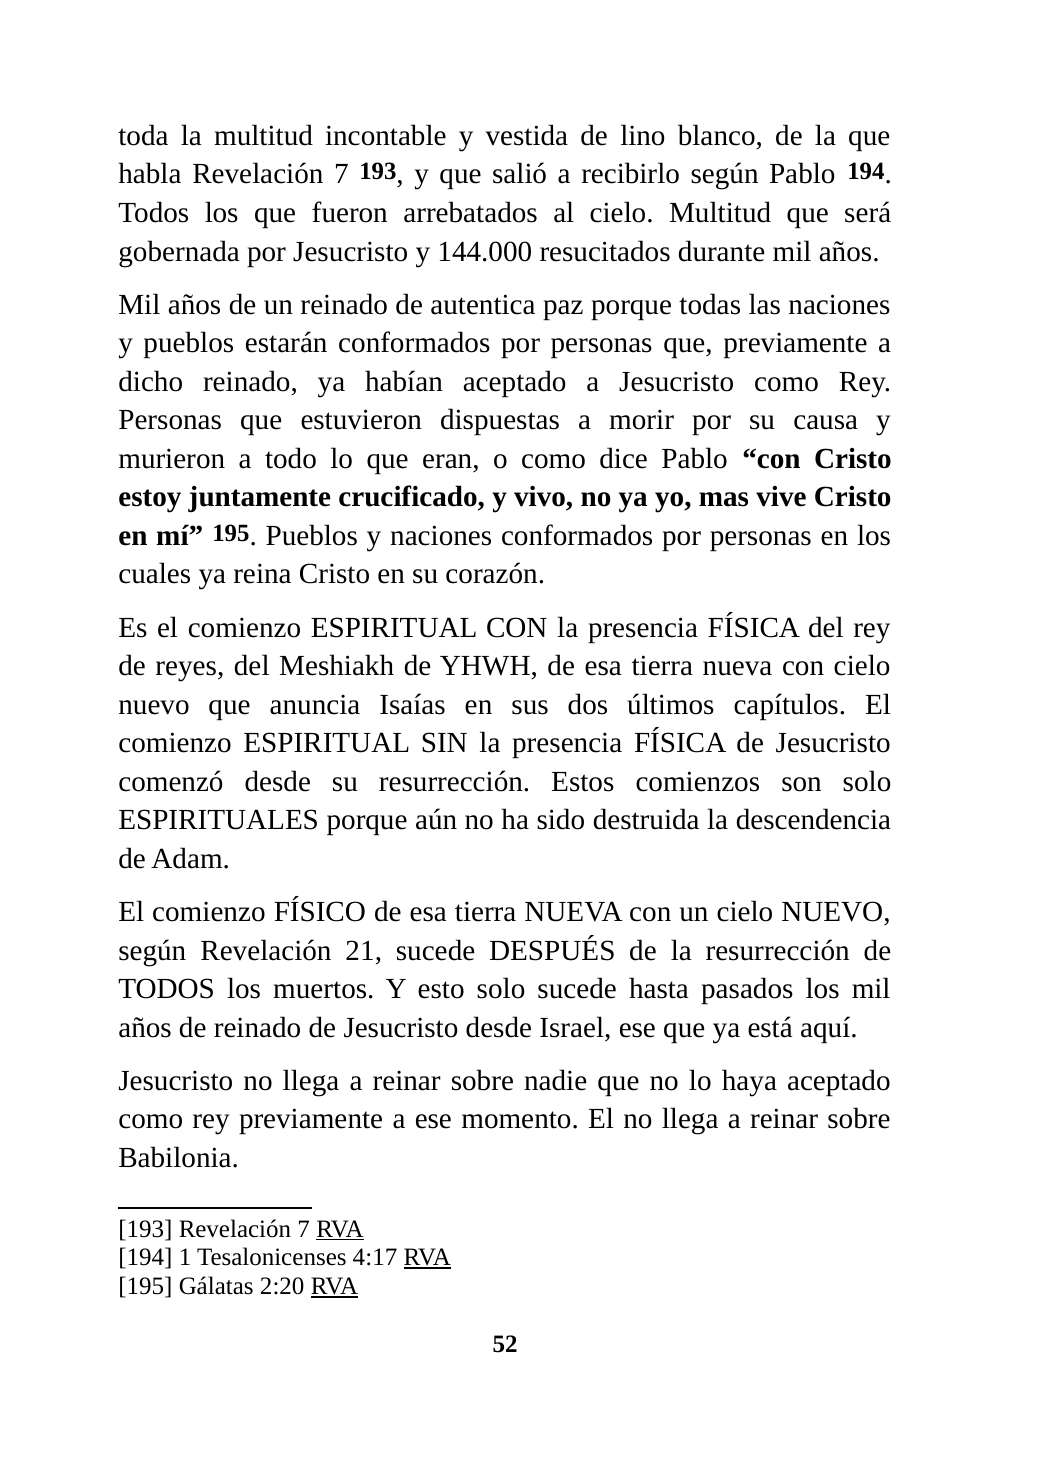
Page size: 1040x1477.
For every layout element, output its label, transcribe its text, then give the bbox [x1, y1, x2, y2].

text Revelación 7 RVA [118, 1214, 892, 1242]
text El comienzo FÍSICO de esa tierra NUEVA con un cielo NUEVO, según Revelación 21, sucede DESPUÉS de la resurrección de TODOS los muertos. Y esto solo sucede hasta pasados los mil años de reinado de Jesucristo desde Israel, ese que ya está aquí. [118, 894, 892, 1043]
text Mil años de un reinado de autentica paz porque todas las naciones y pueblos estarán conformados por personas que, previamente a dicho reinado, ya habían aceptado a Jesucristo como Rey. Personas que estuvieron dispuestas a morir por su causa y murieron a todo lo que eran, o como dice Pablo “con Cristo estoy juntamente crucificado, y vivo, no ya yo, mas vive Cristo en mí” . Pueblos y naciones conformados por personas en los cuales ya reina Cristo en su corazón. [118, 287, 892, 590]
text Gálatas 2:20 RVA [118, 1271, 892, 1300]
text toda la multitud incontable y vestida de lino blanco, de la que habla Revelación 7 , y que salió a recibirlo según Pablo . Todos los que fueron arrebatados al cielo. Multitud que será gobernada por Jesucristo y 144.000 resucitados durante mil años. [118, 118, 892, 267]
text Jesucristo no llega a reinar sobre nadie que no lo haya aceptado como rey previamente a ese momento. El no llega a reinar sobre Babilonia. [118, 1063, 892, 1173]
text 1 Tesalonicenses 4:17 RVA [118, 1242, 892, 1271]
text Es el comienzo ESPIRITUAL CON la presencia FÍSICA del rey de reyes, del Meshiakh de YHWH, de esa tierra nueva con cielo nuevo que anuncia Isaías en sus dos últimos capítulos. El comienzo ESPIRITUAL SIN la presencia FÍSICA de Jesucristo comenzó desde su resurrección. Estos comienzos son solo ESPIRITUALES porque aún no ha sido destruida la descendencia de Adam. [118, 610, 892, 874]
